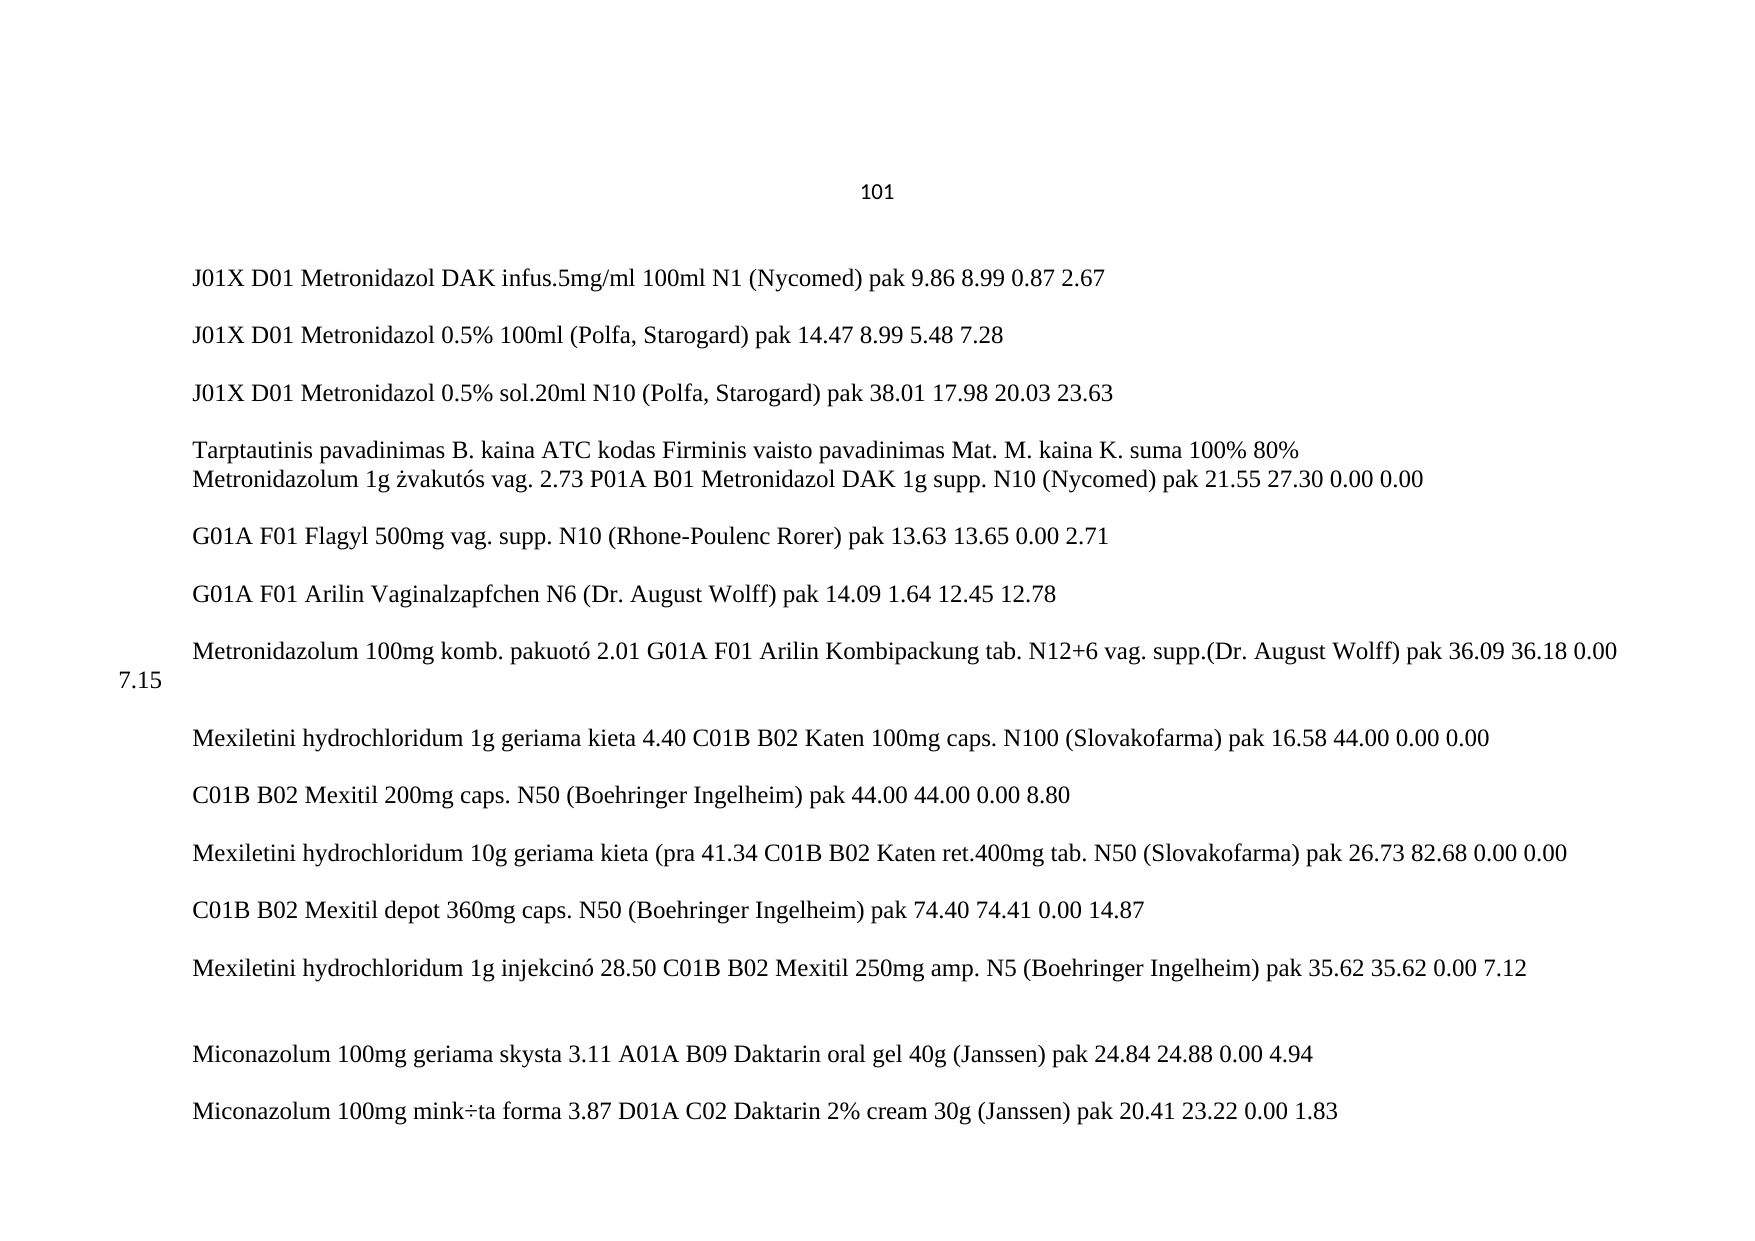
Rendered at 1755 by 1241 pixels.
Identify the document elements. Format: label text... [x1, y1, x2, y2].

text Metronidazolum 1g żvakutós vag. 2.73 P01A B01 Metronidazol DAK 1g supp. N10 (Nycomed) pak 21.55 27.30 0.00 0.00 [118, 464, 1636, 493]
text J01X D01 Metronidazol DAK infus.5mg/ml 100ml N1 (Nycomed) pak 9.86 8.99 0.87 2.67 [118, 263, 1636, 291]
text Miconazolum 100mg mink÷ta forma 3.87 D01A C02 Daktarin 2% cream 30g (Janssen) pak 20.41 23.22 0.00 1.83 [118, 1096, 1636, 1125]
text J01X D01 Metronidazol 0.5% sol.20ml N10 (Polfa, Starogard) pak 38.01 17.98 20.03 23.63 [118, 378, 1636, 406]
text Miconazolum 100mg geriama skysta 3.11 A01A B09 Daktarin oral gel 40g (Janssen) pak 24.84 24.88 0.00 4.94 [118, 1039, 1636, 1068]
text Mexiletini hydrochloridum 10g geriama kieta (pra 41.34 C01B B02 Katen ret.400mg tab. N50 (Slovakofarma) pak 26.73 82.68 0.00 0.00 [118, 838, 1636, 866]
text Tarptautinis pavadinimas B. kaina ATC kodas Firminis vaisto pavadinimas Mat. M. kaina K. suma 100% 80% [118, 435, 1636, 464]
text Mexiletini hydrochloridum 1g injekcinó 28.50 C01B B02 Mexitil 250mg amp. N5 (Boehringer Ingelheim) pak 35.62 35.62 0.00 7.12 [118, 953, 1636, 981]
text C01B B02 Mexitil 200mg caps. N50 (Boehringer Ingelheim) pak 44.00 44.00 0.00 8.80 [118, 780, 1636, 809]
text G01A F01 Flagyl 500mg vag. supp. N10 (Rhone-Poulenc Rorer) pak 13.63 13.65 0.00 2.71 [118, 521, 1636, 550]
text J01X D01 Metronidazol 0.5% 100ml (Polfa, Starogard) pak 14.47 8.99 5.48 7.28 [118, 320, 1636, 349]
text G01A F01 Arilin Vaginalzapfchen N6 (Dr. August Wolff) pak 14.09 1.64 12.45 12.78 [118, 579, 1636, 608]
text Metronidazolum 100mg komb. pakuotó 2.01 G01A F01 Arilin Kombipackung tab. N12+6 vag. supp.(Dr. August Wolff) pak 36.09 36.18 0.00 7.15 [118, 636, 1636, 694]
text Mexiletini hydrochloridum 1g geriama kieta 4.40 C01B B02 Katen 100mg caps. N100 (Slovakofarma) pak 16.58 44.00 0.00 0.00 [118, 723, 1636, 751]
text C01B B02 Mexitil depot 360mg caps. N50 (Boehringer Ingelheim) pak 74.40 74.41 0.00 14.87 [118, 895, 1636, 924]
